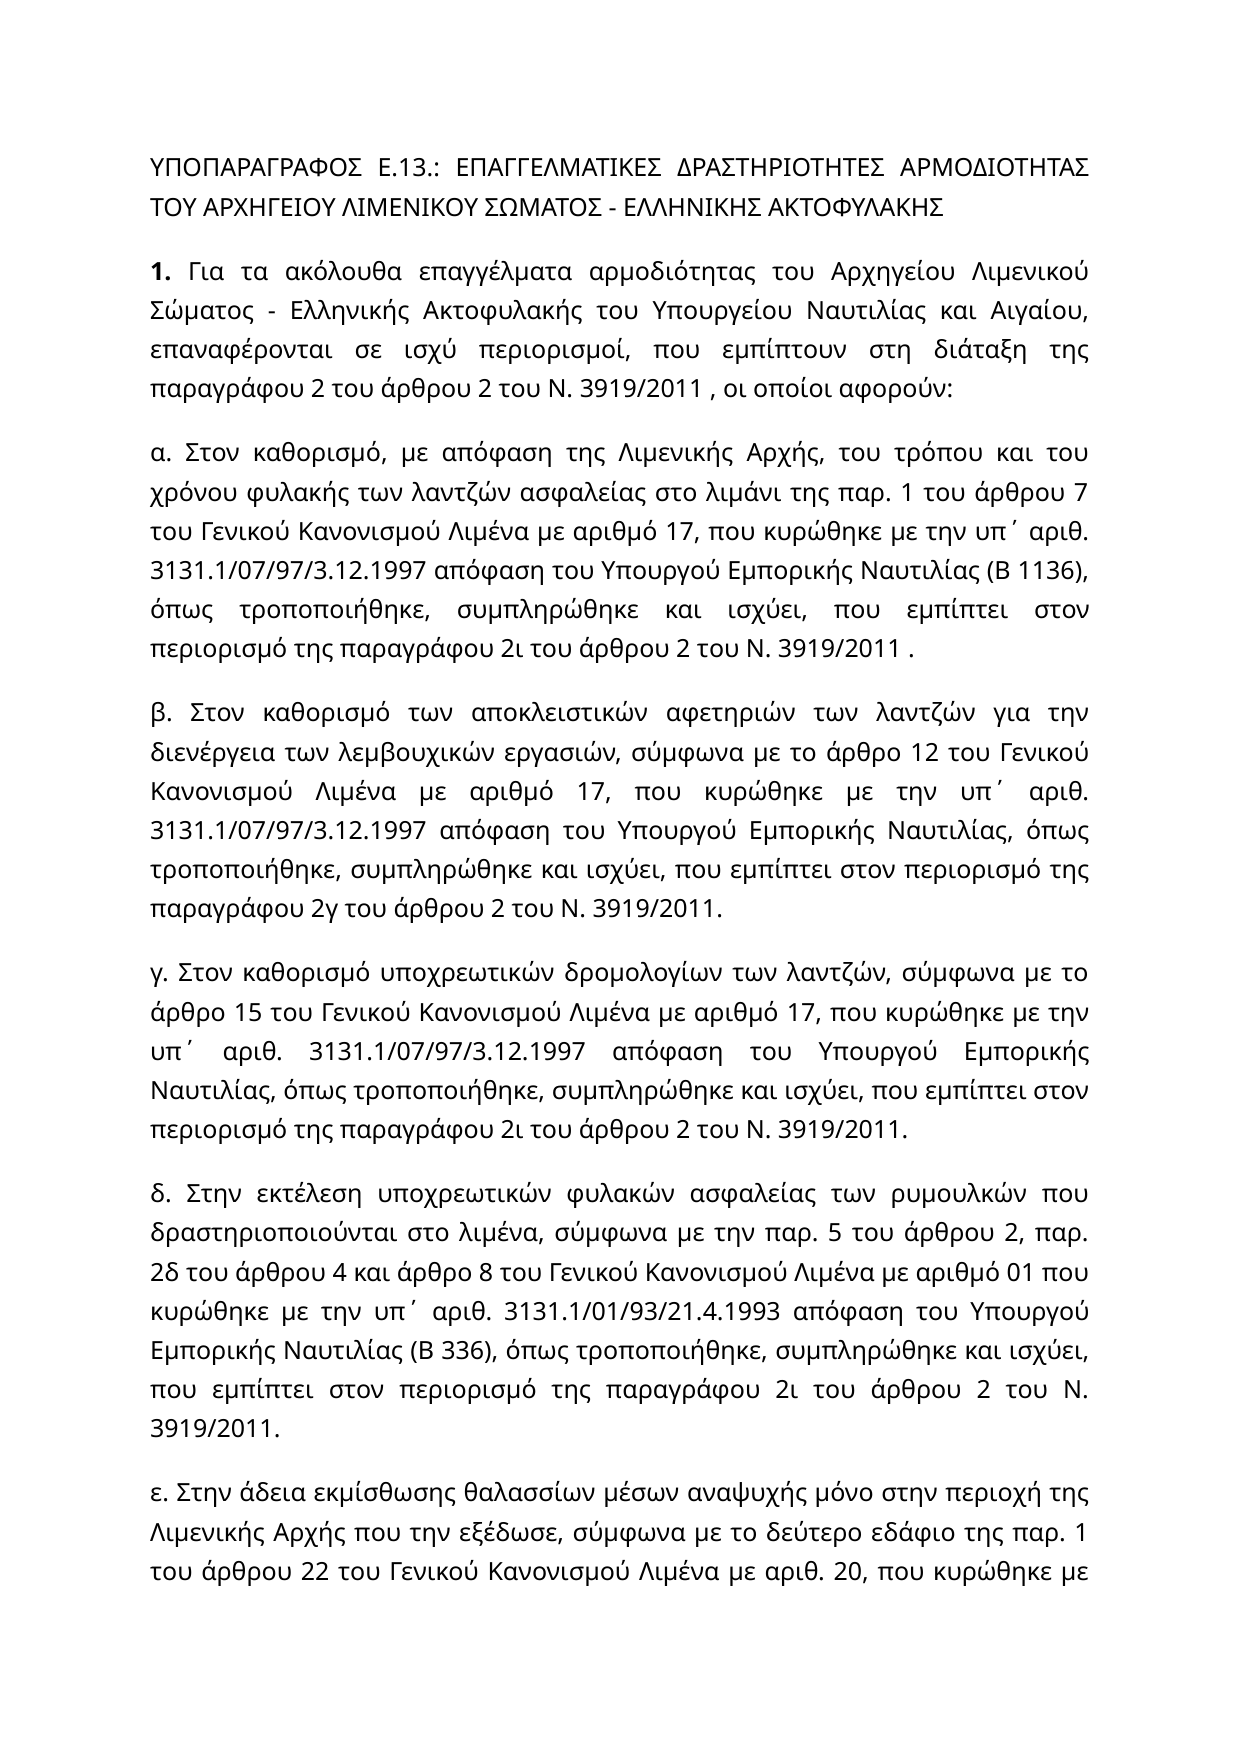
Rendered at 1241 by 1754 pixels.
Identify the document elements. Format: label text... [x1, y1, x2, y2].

text δ. Στην εκτέλεση υποχρεωτικών φυλακών ασφαλείας των ρυμουλκών που δραστηριοποιούνται στο λιμένα, σύμφωνα με την παρ. 5 του άρθρου 2, παρ. 2δ του άρθρου 4 και άρθρο 8 του Γενικού Κανονισμού Λιμένα με αριθμό 01 που κυρώθηκε με την υπ΄ αριθ. 3131.1/01/93/21.4.1993 απόφαση του Υπουργού Εμπορικής Ναυτιλίας (Β 336), όπως τροποποιήθηκε, συμπληρώθηκε και ισχύει, που εμπίπτει στον περιορισμό της παραγράφου 2ι του άρθρου 2 του Ν. 3919/2011. [150, 1176, 1090, 1445]
text ΥΠΟΠΑΡΑΓΡΑΦΟΣ Ε.13.: ΕΠΑΓΓΕΛΜΑΤΙΚΕΣ ΔΡΑΣΤΗΡΙΟΤΗΤΕΣ ΑΡΜΟΔΙΟΤΗΤΑΣ ΤΟΥ ΑΡΧΗΓΕΙΟΥ ΛΙΜΕΝΙΚΟΥ ΣΩΜΑΤΟΣ - ΕΛΛΗΝΙΚΗΣ ΑΚΤΟΦΥΛΑΚΗΣ [150, 150, 1090, 223]
text γ. Στον καθορισμό υποχρεωτικών δρομολογίων των λαντζών, σύμφωνα με το άρθρο 15 του Γενικού Κανονισμού Λιμένα με αριθμό 17, που κυρώθηκε με την υπ΄ αριθ. 3131.1/07/97/3.12.1997 απόφαση του Υπουργού Εμπορικής Ναυτιλίας, όπως τροποποιήθηκε, συμπληρώθηκε και ισχύει, που εμπίπτει στον περιορισμό της παραγράφου 2ι του άρθρου 2 του Ν. 3919/2011. [150, 955, 1090, 1146]
text ε. Στην άδεια εκμίσθωσης θαλασσίων μέσων αναψυχής μόνο στην περιοχή της Λιμενικής Αρχής που την εξέδωσε, σύμφωνα με το δεύτερο εδάφιο της παρ. 1 του άρθρου 22 του Γενικού Κανονισμού Λιμένα με αριθ. 20, που κυρώθηκε με [150, 1475, 1090, 1587]
text 1. Για τα ακόλουθα επαγγέλματα αρμοδιότητας του Αρχηγείου Λιμενικού Σώματος - Ελληνικής Ακτοφυλακής του Υπουργείου Ναυτιλίας και Αιγαίου, επαναφέρονται σε ισχύ περιορισμοί, που εμπίπτουν στη διάταξη της παραγράφου 2 του άρθρου 2 του Ν. 3919/2011 , οι οποίοι αφορούν: [150, 253, 1090, 405]
text β. Στον καθορισμό των αποκλειστικών αφετηριών των λαντζών για την διενέργεια των λεμβουχικών εργασιών, σύμφωνα με το άρθρο 12 του Γενικού Κανονισμού Λιμένα με αριθμό 17, που κυρώθηκε με την υπ΄ αριθ. 3131.1/07/97/3.12.1997 απόφαση του Υπουργού Εμπορικής Ναυτιλίας, όπως τροποποιήθηκε, συμπληρώθηκε και ισχύει, που εμπίπτει στον περιορισμό της παραγράφου 2γ του άρθρου 2 του Ν. 3919/2011. [150, 695, 1090, 925]
text α. Στον καθορισμό, με απόφαση της Λιμενικής Αρχής, του τρόπου και του χρόνου φυλακής των λαντζών ασφαλείας στο λιμάνι της παρ. 1 του άρθρου 7 του Γενικού Κανονισμού Λιμένα με αριθμό 17, που κυρώθηκε με την υπ΄ αριθ. 3131.1/07/97/3.12.1997 απόφαση του Υπουργού Εμπορικής Ναυτιλίας (Β 1136), όπως τροποποιήθηκε, συμπληρώθηκε και ισχύει, που εμπίπτει στον περιορισμό της παραγράφου 2ι του άρθρου 2 του Ν. 3919/2011 . [150, 435, 1090, 665]
